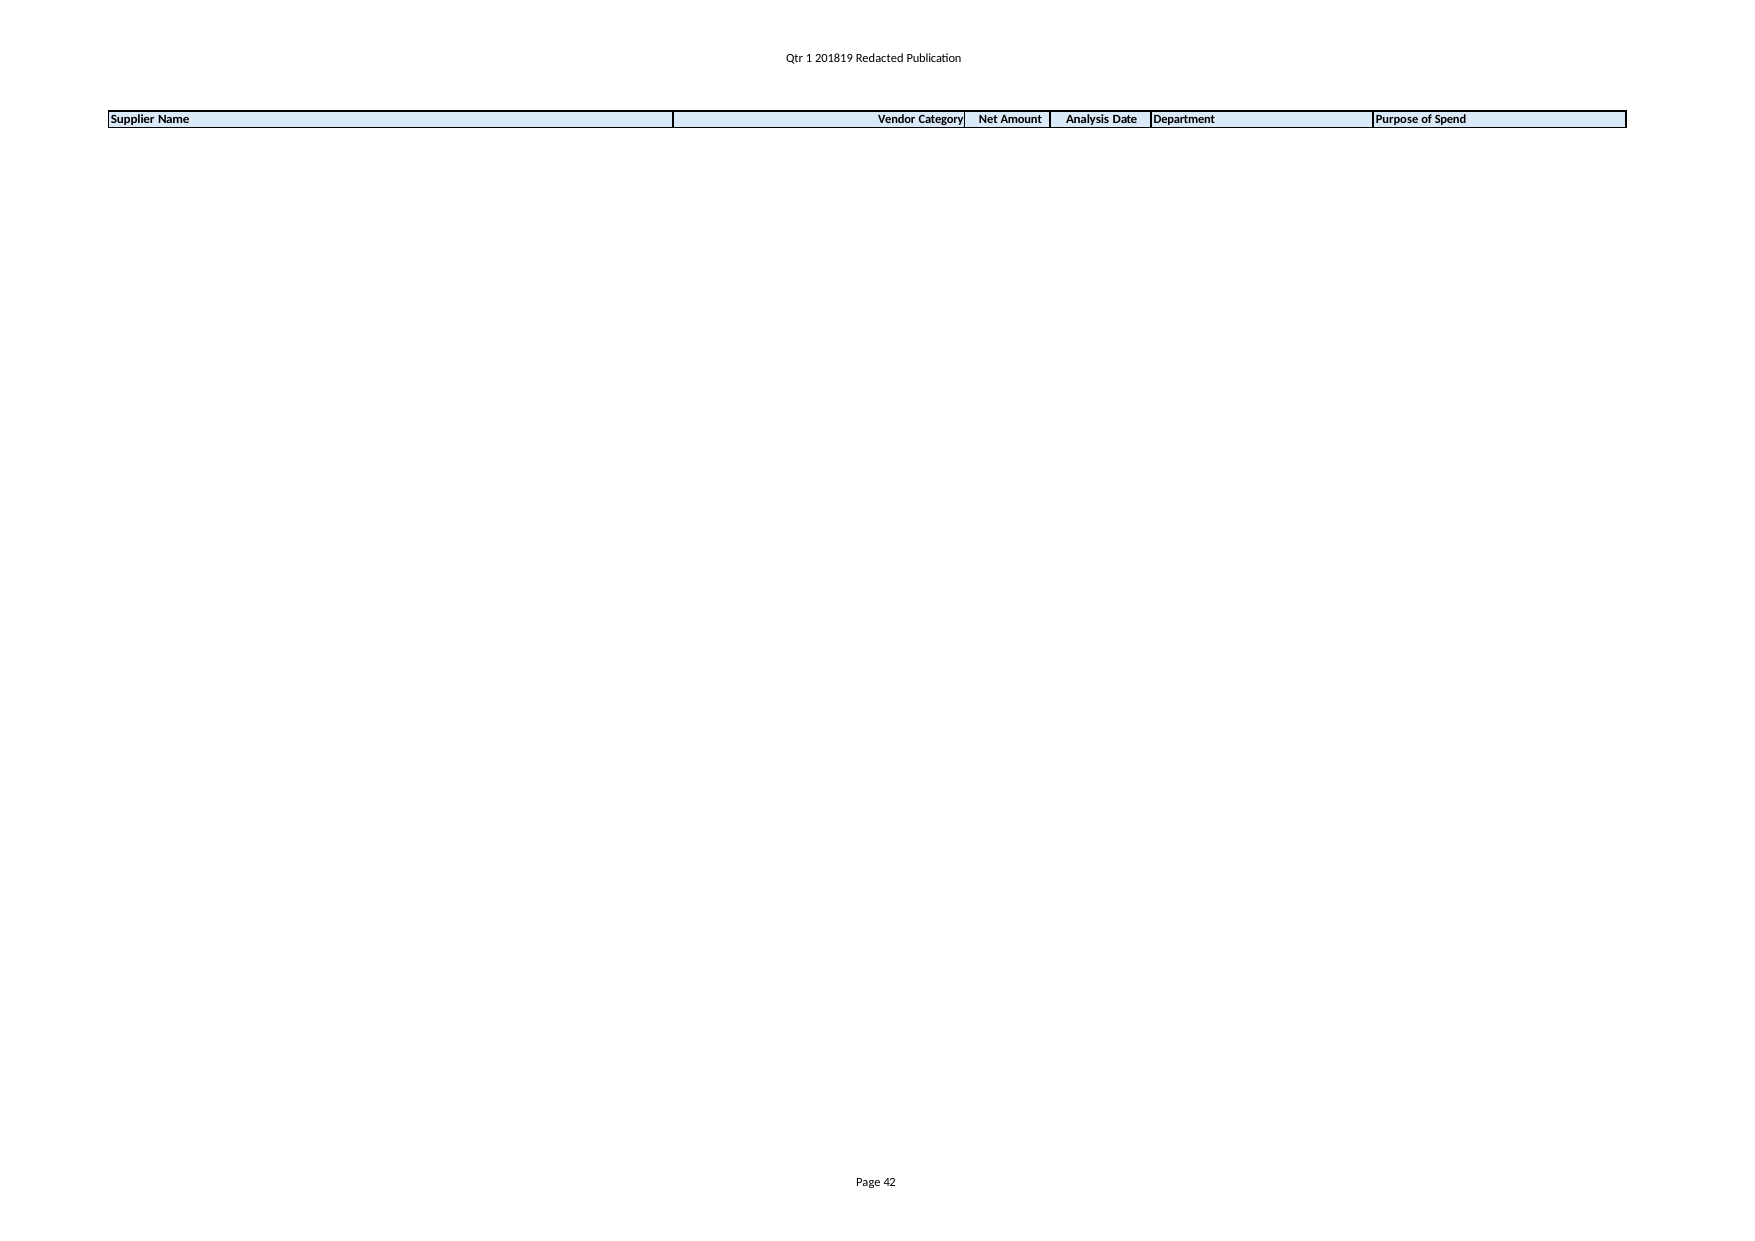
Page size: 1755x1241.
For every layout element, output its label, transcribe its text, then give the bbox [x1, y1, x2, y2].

table_header Analysis Date [1051, 112, 1150, 127]
table_header Department [1152, 112, 1372, 127]
table_header Vendor Category [674, 112, 964, 127]
table_header Net Amount [965, 112, 1049, 127]
table_header Purpose of Spend [1374, 112, 1625, 127]
table_header Supplier Name [109, 112, 672, 127]
